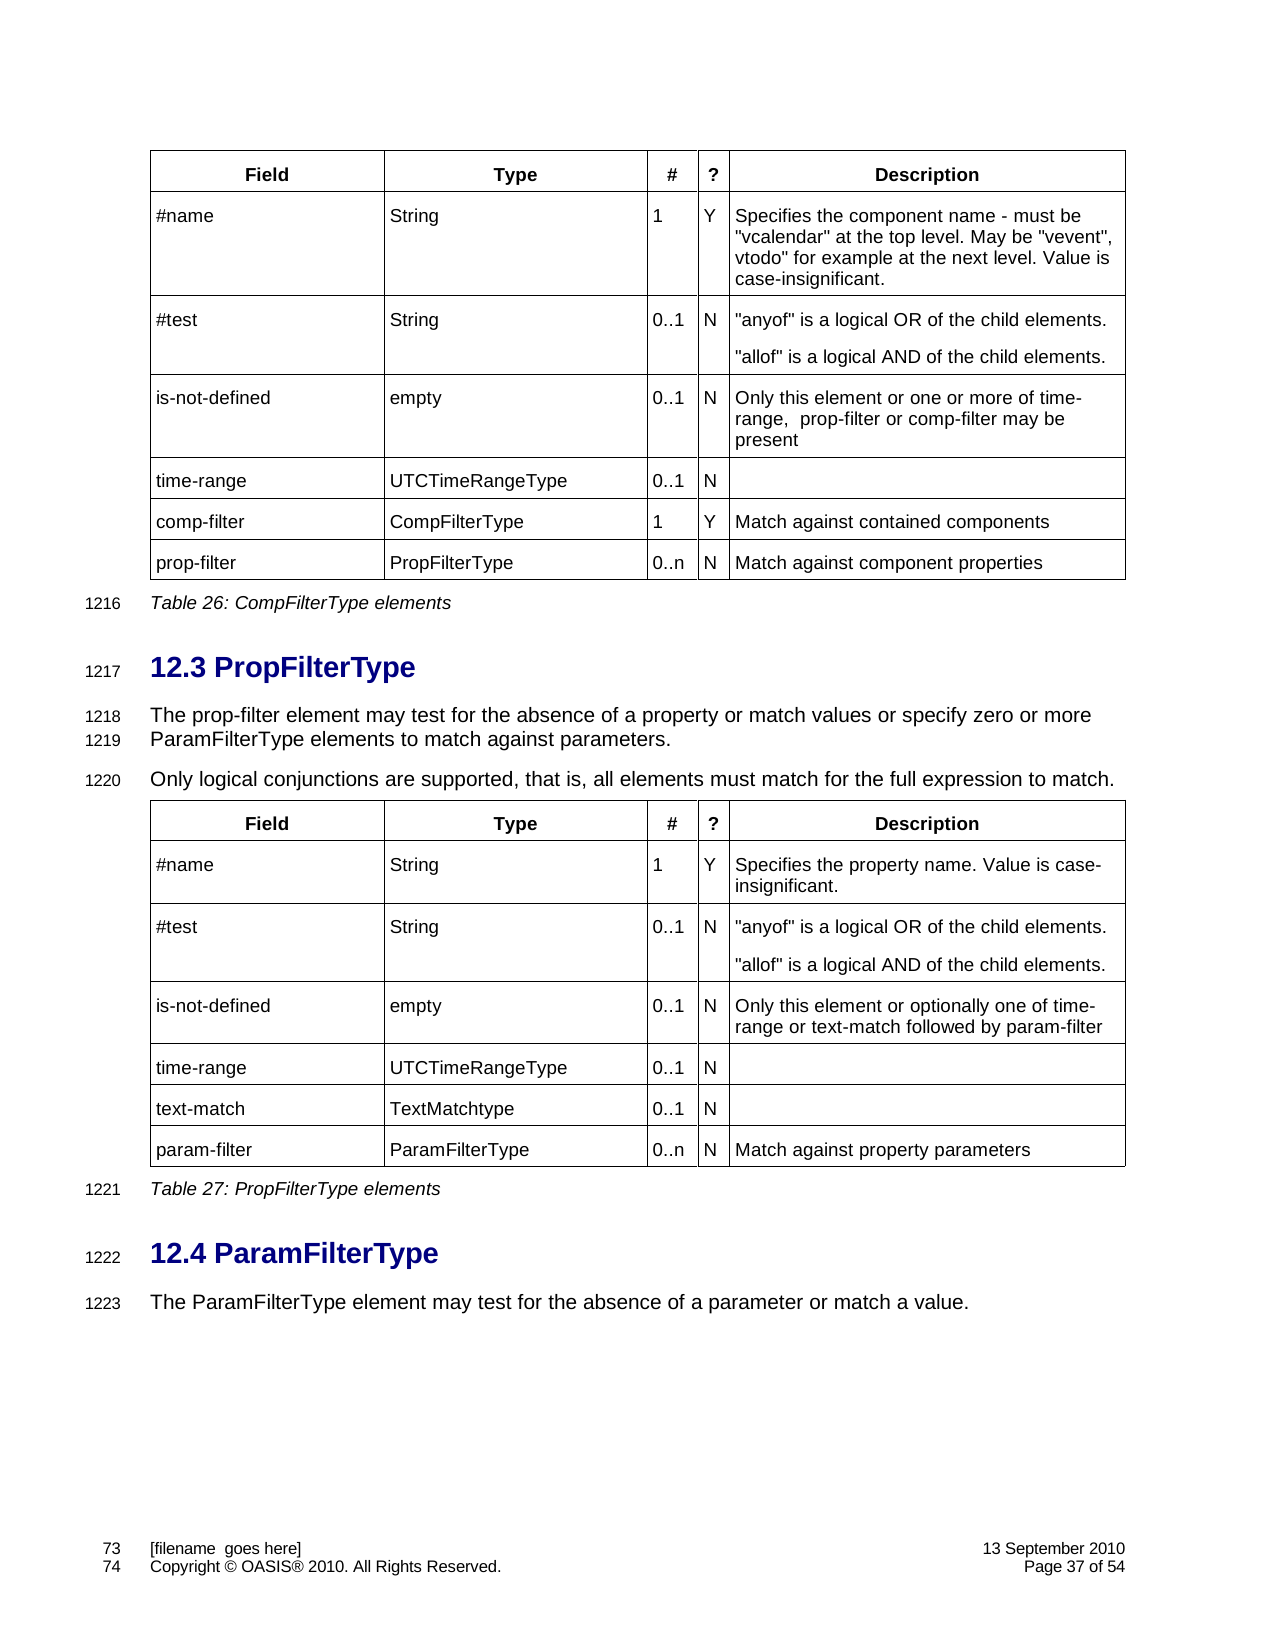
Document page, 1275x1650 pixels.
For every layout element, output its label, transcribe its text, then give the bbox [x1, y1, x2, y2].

table_cell is-not-defined [151, 982, 384, 1043]
table_cell Specifies the property name. Value is case-insignificant. [730, 841, 1125, 903]
subtitle PropFilterType [150, 651, 1125, 683]
table_header Type [385, 801, 647, 840]
table_cell 1 [648, 499, 697, 539]
table_cell [730, 458, 1125, 498]
table_cell String [385, 904, 647, 981]
table_header # [648, 151, 697, 191]
table_cell #name [151, 841, 384, 903]
table_cell "anyof" is a logical OR of the child elements. "allof" is a logical AND of the child elements. [730, 296, 1125, 374]
table_cell N [699, 904, 729, 981]
table_cell 0..1 [648, 458, 697, 498]
table_cell Only this element or one or more of time-range, prop-filter or comp-filter may be present [730, 375, 1125, 457]
table_cell [730, 1085, 1125, 1125]
table_cell N [699, 1126, 729, 1166]
table_cell param-filter [151, 1126, 384, 1166]
table_cell CompFilterType [385, 499, 647, 539]
table_cell 0..n [648, 1126, 697, 1166]
table_cell time-range [151, 458, 384, 498]
table_cell TextMatchtype [385, 1085, 647, 1125]
table_cell 0..1 [648, 904, 697, 981]
table_cell 0..1 [648, 1085, 697, 1125]
table_cell comp-filter [151, 499, 384, 539]
subtitle ParamFilterType [150, 1237, 1125, 1269]
table_cell N [699, 540, 729, 579]
text Only logical conjunctions are supported, that is, all elements must match for the full expression to match. [150, 768, 1125, 791]
table_cell Only this element or optionally one of time-range or text-match followed by param-filter [730, 982, 1125, 1043]
table_cell Match against contained components [730, 499, 1125, 539]
table_header Field [151, 801, 384, 840]
table_cell String [385, 296, 647, 374]
table_cell 1 [648, 192, 697, 295]
table_cell N [699, 375, 729, 457]
table_cell String [385, 841, 647, 903]
table_header Description [730, 151, 1125, 191]
table_cell Match against component properties [730, 540, 1125, 579]
text Table 27: PropFilterType elements [150, 1178, 1125, 1199]
table_cell PropFilterType [385, 540, 647, 579]
table_cell UTCTimeRangeType [385, 458, 647, 498]
table_cell #test [151, 904, 384, 981]
table_cell [730, 1044, 1125, 1084]
table_header Type [385, 151, 647, 191]
table_cell 0..1 [648, 982, 697, 1043]
table_cell ParamFilterType [385, 1126, 647, 1166]
table_cell UTCTimeRangeType [385, 1044, 647, 1084]
table_cell N [699, 296, 729, 374]
table_cell prop-filter [151, 540, 384, 579]
table_cell String [385, 192, 647, 295]
table_cell Y [699, 192, 729, 295]
table_cell empty [385, 375, 647, 457]
text Table 26: CompFilterType elements [150, 592, 1125, 613]
table_cell #name [151, 192, 384, 295]
table_cell N [699, 1044, 729, 1084]
table_header ? [699, 801, 729, 840]
table_cell Match against property parameters [730, 1126, 1125, 1166]
table_cell 0..1 [648, 296, 697, 374]
table_cell is-not-defined [151, 375, 384, 457]
text The prop-filter element may test for the absence of a property or match values or specify zero or more ParamFilterType elements to match against parameters. [150, 704, 1125, 751]
table_header Field [151, 151, 384, 191]
table_cell empty [385, 982, 647, 1043]
table_cell 0..n [648, 540, 697, 579]
text The ParamFilterType element may test for the absence of a parameter or match a value. [150, 1290, 1125, 1314]
table_cell "anyof" is a logical OR of the child elements. "allof" is a logical AND of the child elements. [730, 904, 1125, 981]
table_cell 0..1 [648, 375, 697, 457]
table_cell N [699, 458, 729, 498]
table_cell 0..1 [648, 1044, 697, 1084]
table_header Description [730, 801, 1125, 840]
table_cell #test [151, 296, 384, 374]
table_cell text-match [151, 1085, 384, 1125]
table_cell Specifies the component name - must be "vcalendar" at the top level. May be "vevent", vtodo" for example at the next level. Value is case-insignificant. [730, 192, 1125, 295]
table_cell Y [699, 499, 729, 539]
table_cell Y [699, 841, 729, 903]
table_header ? [699, 151, 729, 191]
table_cell N [699, 982, 729, 1043]
table_header # [648, 801, 697, 840]
table_cell 1 [648, 841, 697, 903]
table_cell N [699, 1085, 729, 1125]
table_cell time-range [151, 1044, 384, 1084]
